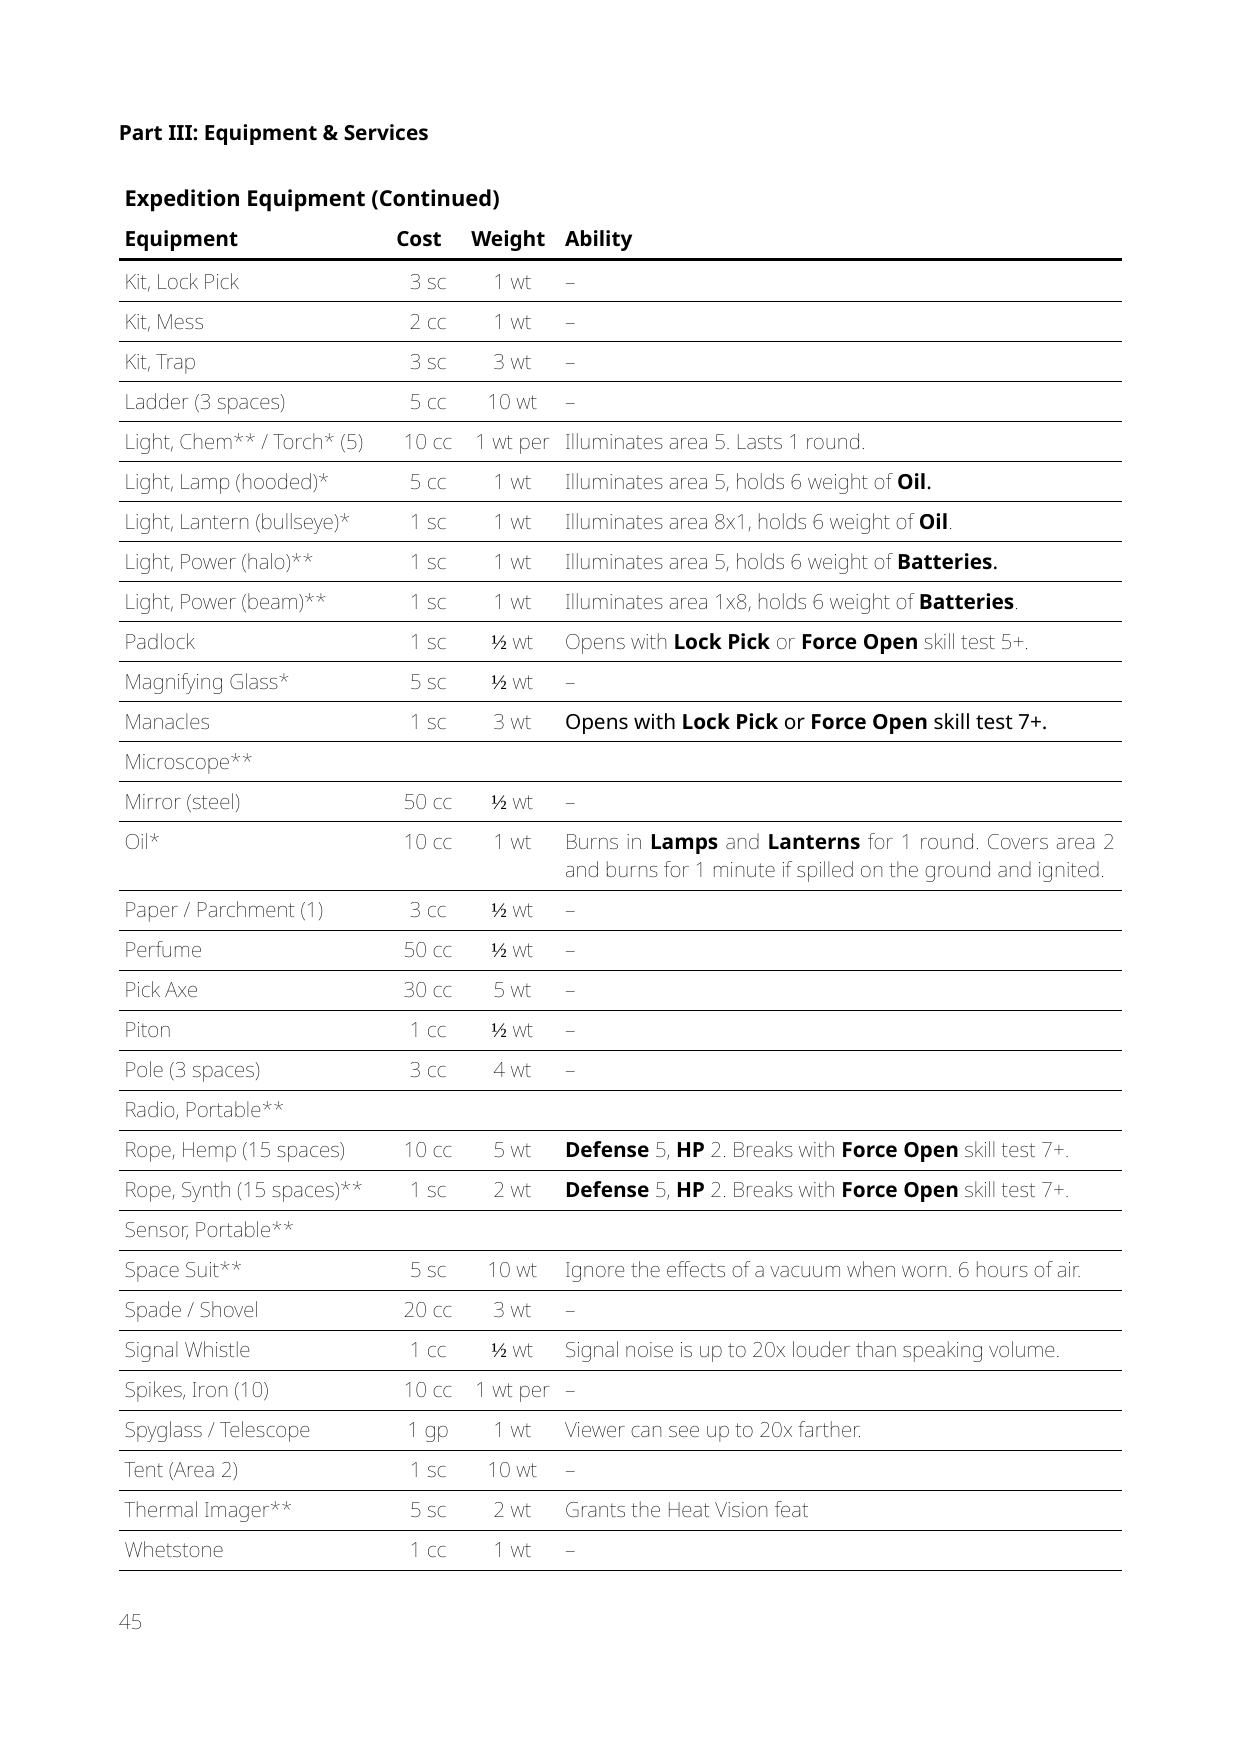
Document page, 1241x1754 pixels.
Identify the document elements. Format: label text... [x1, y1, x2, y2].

table_cell 1 sc [390, 502, 465, 541]
table_cell ½ wt [465, 622, 559, 661]
table_cell 3 wt [465, 702, 559, 741]
table_cell Kit, Lock Pick [119, 261, 390, 301]
table_cell Ignore the effects of a vacuum when worn. 6 hours of air. [559, 1251, 1122, 1289]
table_cell Burns in Lamps and Lanterns for 1 round. Covers area 2 and burns for 1 minute if spilled on the ground and ignited. [559, 822, 1122, 889]
table_cell Ability [559, 218, 1122, 258]
table_cell Illuminates area 5. Lasts 1 round. [559, 422, 1122, 461]
table_cell 10 cc [390, 422, 465, 461]
table_cell 1 wt [465, 1531, 559, 1569]
table_cell 1 wt [465, 582, 559, 621]
table_cell Manacles [119, 702, 390, 741]
table_cell – [559, 931, 1122, 969]
table_cell Illuminates area 5, holds 6 weight of Batteries. [559, 542, 1122, 581]
table_cell 1 gp [390, 1411, 465, 1449]
table_cell 1 wt [465, 261, 559, 301]
table_cell [465, 1211, 559, 1249]
table_cell – [559, 1451, 1122, 1489]
table_cell 10 cc [390, 1131, 465, 1169]
table_cell 1 wt [465, 462, 559, 501]
table_cell 1 wt per [465, 422, 559, 461]
table_cell Oil* [119, 822, 390, 889]
table_cell 5 wt [465, 1131, 559, 1169]
table_cell – [559, 1051, 1122, 1089]
table_cell 3 sc [390, 342, 465, 381]
table_cell 5 cc [390, 462, 465, 501]
table_cell – [559, 1371, 1122, 1409]
table_cell 1 wt [465, 1411, 559, 1449]
table_cell 3 cc [390, 891, 465, 929]
table_cell Viewer can see up to 20x farther. [559, 1411, 1122, 1449]
table_cell 1 wt [465, 502, 559, 541]
table_cell Ladder (3 spaces) [119, 382, 390, 421]
table_cell Whetstone [119, 1531, 390, 1569]
table_cell [465, 742, 559, 781]
table_cell Pick Axe [119, 971, 390, 1009]
table_cell Defense 5, HP 2. Breaks with Force Open skill test 7+. [559, 1171, 1122, 1209]
table_cell – [559, 1531, 1122, 1569]
table_cell Sensor, Portable** [119, 1211, 390, 1249]
table_cell ½ wt [465, 891, 559, 929]
table_cell Paper / Parchment (1) [119, 891, 390, 929]
table_cell 1 sc [390, 542, 465, 581]
table_cell Spyglass / Telescope [119, 1411, 390, 1449]
table_cell Light, Lantern (bullseye)* [119, 502, 390, 541]
table_cell – [559, 891, 1122, 929]
table_cell – [559, 1011, 1122, 1049]
table_cell Radio, Portable** [119, 1091, 390, 1129]
table_cell 10 cc [390, 822, 465, 889]
table_cell 5 sc [390, 1491, 465, 1529]
table_cell [465, 1091, 559, 1129]
table_cell Spikes, Iron (10) [119, 1371, 390, 1409]
table_cell 1 cc [390, 1011, 465, 1049]
table_cell Space Suit** [119, 1251, 390, 1289]
table_cell Rope, Synth (15 spaces)** [119, 1171, 390, 1209]
table_cell Thermal Imager** [119, 1491, 390, 1529]
table_cell Padlock [119, 622, 390, 661]
table_cell 50 cc [390, 931, 465, 969]
table_cell 1 sc [390, 582, 465, 621]
table_cell Perfume [119, 931, 390, 969]
table_cell [390, 742, 465, 781]
table_cell 1 sc [390, 1451, 465, 1489]
table_cell Microscope** [119, 742, 390, 781]
table_cell 3 wt [465, 342, 559, 381]
table_cell 20 cc [390, 1291, 465, 1329]
table_cell 1 cc [390, 1531, 465, 1569]
table_cell – [559, 342, 1122, 381]
table_cell 1 sc [390, 1171, 465, 1209]
table_cell 2 cc [390, 302, 465, 341]
table_cell Light, Power (beam)** [119, 582, 390, 621]
table_cell 1 wt [465, 822, 559, 889]
table_cell – [559, 782, 1122, 821]
table_cell ½ wt [465, 1331, 559, 1369]
table_cell [559, 742, 1122, 781]
table_cell – [559, 382, 1122, 421]
table_cell Magnifying Glass* [119, 662, 390, 701]
table_cell 10 wt [465, 382, 559, 421]
table_cell Signal noise is up to 20x louder than speaking volume. [559, 1331, 1122, 1369]
table_cell 30 cc [390, 971, 465, 1009]
table_cell 10 wt [465, 1451, 559, 1489]
table_cell ½ wt [465, 1011, 559, 1049]
table_cell 3 sc [390, 261, 465, 301]
table_cell ½ wt [465, 931, 559, 969]
table_cell – [559, 302, 1122, 341]
table_cell 10 wt [465, 1251, 559, 1289]
table_cell Grants the Heat Vision feat [559, 1491, 1122, 1529]
table_header Expedition Equipment (Continued) [119, 177, 1122, 218]
table_cell 4 wt [465, 1051, 559, 1089]
table_cell Spade / Shovel [119, 1291, 390, 1329]
table_cell ½ wt [465, 662, 559, 701]
table_cell [559, 1091, 1122, 1129]
table_cell Weight [465, 218, 559, 258]
table_cell 10 cc [390, 1371, 465, 1409]
table_cell 1 wt [465, 542, 559, 581]
table_cell 1 wt per [465, 1371, 559, 1409]
table_cell [559, 1211, 1122, 1249]
table_cell Cost [390, 218, 465, 258]
table_cell ½ wt [465, 782, 559, 821]
table_cell 1 cc [390, 1331, 465, 1369]
table_cell 2 wt [465, 1491, 559, 1529]
table_cell 2 wt [465, 1171, 559, 1209]
table_cell Mirror (steel) [119, 782, 390, 821]
table_cell Opens with Lock Pick or Force Open skill test 7+. [559, 702, 1122, 741]
table_cell Light, Chem** / Torch* (5) [119, 422, 390, 461]
table_cell [390, 1091, 465, 1129]
table_cell 5 cc [390, 382, 465, 421]
table_cell Light, Power (halo)** [119, 542, 390, 581]
table_cell 1 sc [390, 622, 465, 661]
table_cell 5 sc [390, 662, 465, 701]
table_cell – [559, 1291, 1122, 1329]
table_cell Signal Whistle [119, 1331, 390, 1369]
table_cell – [559, 971, 1122, 1009]
table_cell 1 wt [465, 302, 559, 341]
table_cell 3 wt [465, 1291, 559, 1329]
table_cell Opens with Lock Pick or Force Open skill test 5+. [559, 622, 1122, 661]
table_cell – [559, 261, 1122, 301]
table_cell 1 sc [390, 702, 465, 741]
table_cell Pole (3 spaces) [119, 1051, 390, 1089]
table_cell 3 cc [390, 1051, 465, 1089]
table_cell 50 cc [390, 782, 465, 821]
table_cell Kit, Trap [119, 342, 390, 381]
table_cell Defense 5, HP 2. Breaks with Force Open skill test 7+. [559, 1131, 1122, 1169]
table_cell 5 sc [390, 1251, 465, 1289]
table_cell Illuminates area 8x1, holds 6 weight of Oil. [559, 502, 1122, 541]
table_cell Piton [119, 1011, 390, 1049]
table_cell Rope, Hemp (15 spaces) [119, 1131, 390, 1169]
table_cell Tent (Area 2) [119, 1451, 390, 1489]
table_cell Kit, Mess [119, 302, 390, 341]
table_cell 5 wt [465, 971, 559, 1009]
table_cell – [559, 662, 1122, 701]
table_cell Light, Lamp (hooded)* [119, 462, 390, 501]
table_cell Equipment [119, 218, 390, 258]
table_cell Illuminates area 1x8, holds 6 weight of Batteries. [559, 582, 1122, 621]
table_cell Illuminates area 5, holds 6 weight of Oil. [559, 462, 1122, 501]
table_cell [390, 1211, 465, 1249]
